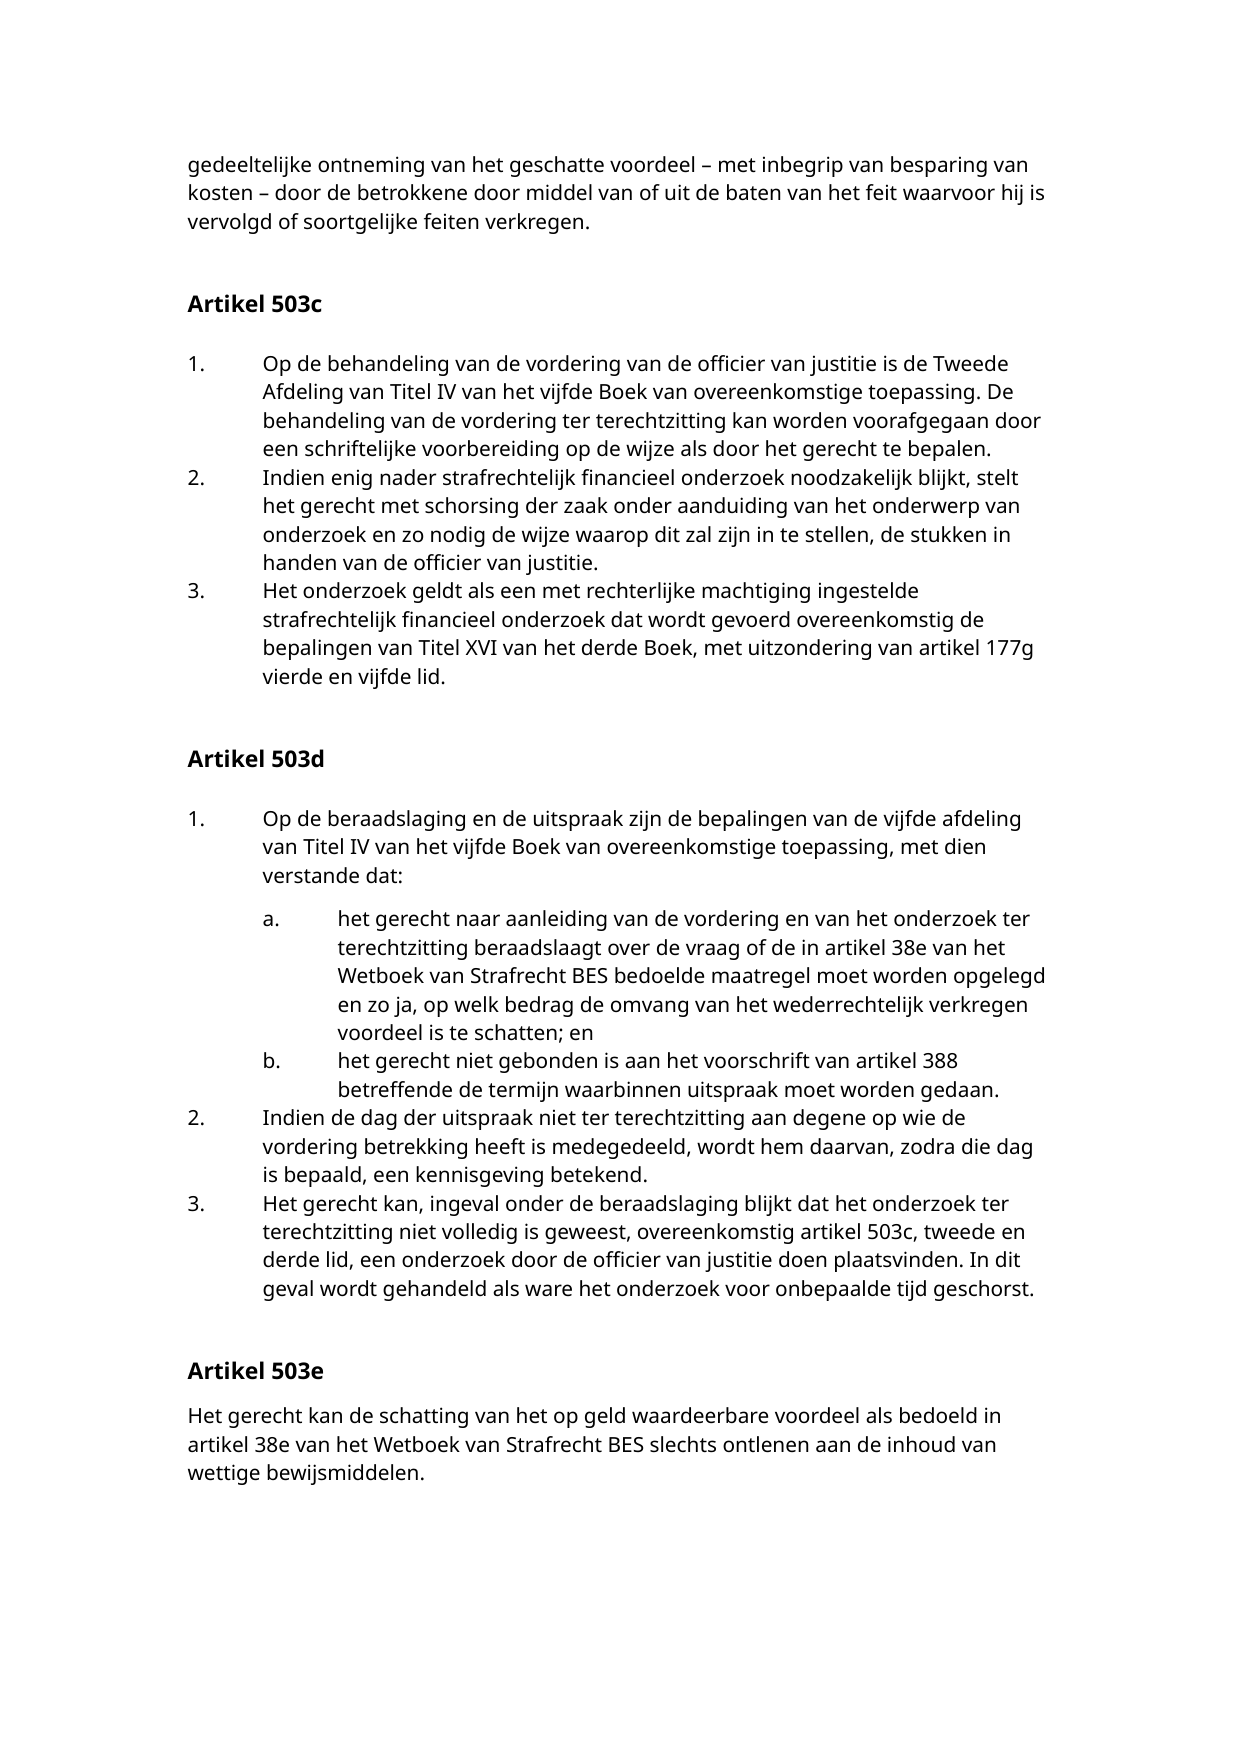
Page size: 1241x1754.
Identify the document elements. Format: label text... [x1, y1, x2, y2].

subtitle Artikel 503d [187, 743, 1053, 774]
subtitle Artikel 503e [187, 1355, 1053, 1386]
list Het gerecht kan, ingeval onder de beraadslaging blijkt dat het onderzoek ter terechtzitting niet volledig is geweest, overeenkomstig artikel 503c, tweede en derde lid, een onderzoek door de officier van justitie doen plaatsvinden. In dit geval wordt gehandeld als ware het onderzoek voor onbepaalde tijd geschorst. [187, 1189, 1053, 1302]
subtitle Artikel 503c [187, 288, 1053, 319]
list Indien enig nader strafrechtelijk financieel onderzoek noodzakelijk blijkt, stelt het gerecht met schorsing der zaak onder aanduiding van het onderwerp van onderzoek en zo nodig de wijze waarop dit zal zijn in te stellen, de stukken in handen van de officier van justitie. [187, 463, 1053, 577]
list Op de beraadslaging en de uitspraak zijn de bepalingen van de vijfde afdeling van Titel IV van het vijfde Boek van overeenkomstige toepassing, met dien verstande dat: [187, 804, 1053, 889]
text Het gerecht kan de schatting van het op geld waardeerbare voordeel als bedoeld in artikel 38e van het Wetboek van Strafrecht BES slechts ontlenen aan de inhoud van wettige bewijsmiddelen. [187, 1401, 1053, 1487]
list het gerecht naar aanleiding van de vordering en van het onderzoek ter terechtzitting beraadslaagt over de vraag of de in artikel 38e van het Wetboek van Strafrecht BES bedoelde maatregel moet worden opgelegd en zo ja, op welk bedrag de omvang van het wederrechtelijk verkregen voordeel is te schatten; en [262, 904, 1053, 1047]
list Het onderzoek geldt als een met rechterlijke machtiging ingestelde strafrechtelijk financieel onderzoek dat wordt gevoerd overeenkomstig de bepalingen van Titel XVI van het derde Boek, met uitzondering van artikel 177g vierde en vijfde lid. [187, 577, 1053, 690]
list Indien de dag der uitspraak niet ter terechtzitting aan degene op wie de vordering betrekking heeft is medegedeeld, wordt hem daarvan, zodra die dag is bepaald, een kennisgeving betekend. [187, 1103, 1053, 1189]
list het gerecht niet gebonden is aan het voorschrift van artikel 388 betreffende de termijn waarbinnen uitspraak moet worden gedaan. [262, 1047, 1053, 1103]
text gedeeltelijke ontneming van het geschatte voordeel – met inbegrip van besparing van kosten – door de betrokkene door middel van of uit de baten van het feit waarvoor hij is vervolgd of soortgelijke feiten verkregen. [187, 150, 1053, 235]
list Op de behandeling van de vordering van de officier van justitie is de Tweede Afdeling van Titel IV van het vijfde Boek van overeenkomstige toepassing. De behandeling van de vordering ter terechtzitting kan worden voorafgegaan door een schriftelijke voorbereiding op de wijze als door het gerecht te bepalen. [187, 349, 1053, 463]
